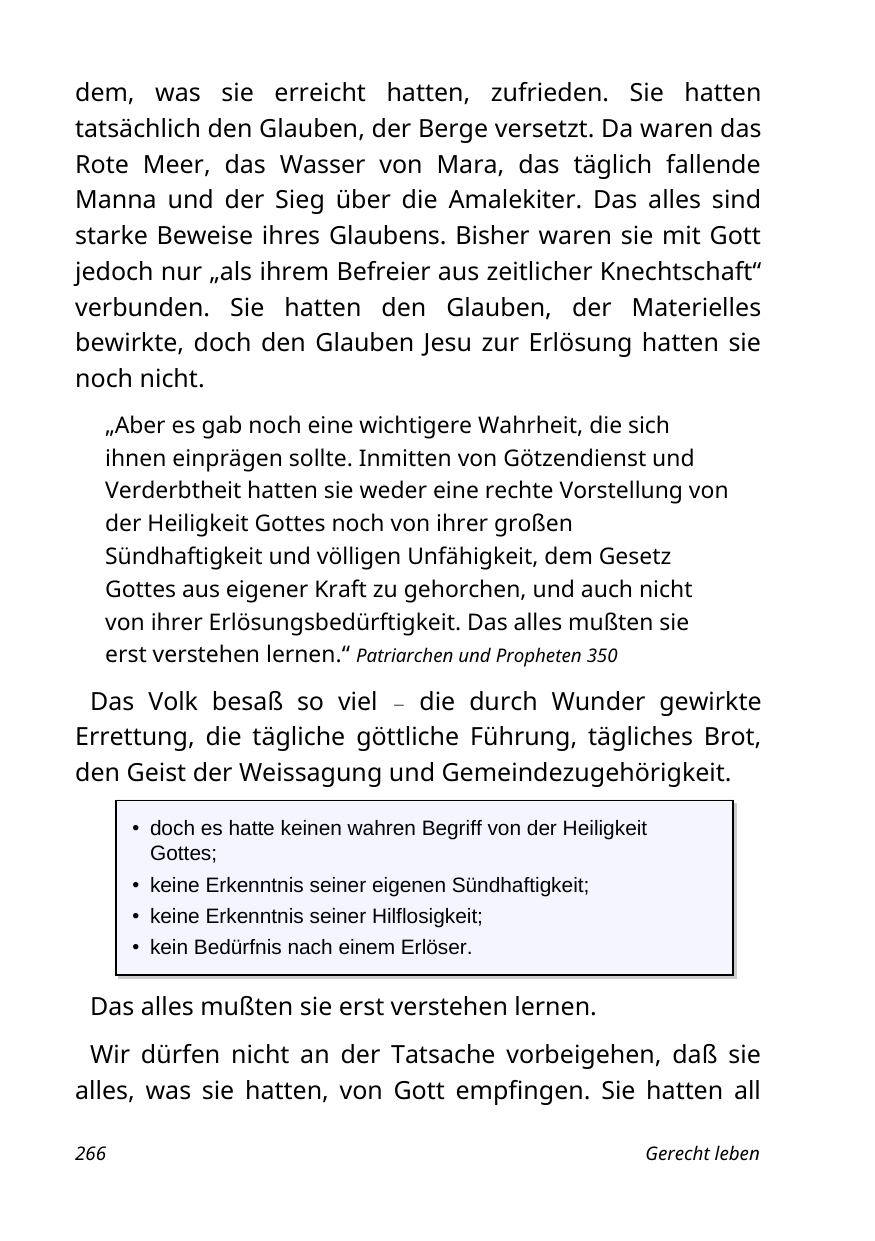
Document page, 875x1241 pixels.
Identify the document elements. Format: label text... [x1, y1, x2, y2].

list doch es hatte keinen wahren Begriff von der Heiligkeit Gottes; [117, 801, 732, 856]
text dem, was sie erreicht hatten, zufrieden. Sie hatten tatsächlich den Glauben, der Berge versetzt. Da waren das Rote Meer, das Wasser von Mara, das täglich fallende Manna und der Sieg über die Amalekiter. Das alles sind starke Beweise ihres Glaubens. Bisher waren sie mit Gott jedoch nur „als ihrem Befreier aus zeitlicher Knechtschaft“ verbunden. Sie hatten den Glauben, der Materielles bewirkte, doch den Glauben Jesu zur Erlösung hatten sie noch nicht. [75, 75, 762, 395]
list keine Erkenntnis seiner eigenen Sündhaftigkeit; [117, 856, 732, 887]
text Das alles mußten sie erst verstehen lernen. [75, 989, 762, 1023]
list kein Bedürfnis nach einem Erlöser. [117, 918, 732, 974]
text Das Volk besaß so viel  die durch Wunder gewirkte Errettung, die tägliche göttliche Führung, tägliches Brot, den Geist der Weissagung und Gemeindezugehörigkeit. [75, 683, 762, 789]
text Wir dürfen nicht an der Tatsache vorbeigehen, daß sie alles, was sie hatten, von Gott empfingen. Sie hatten all [75, 1037, 762, 1106]
list keine Erkenntnis seiner Hilflosigkeit; [117, 887, 732, 918]
text „Aber es gab noch eine wichtigere Wahrheit, die sich ihnen einprägen sollte. Inmitten von Götzendienst und Verderbtheit hatten sie weder eine rechte Vorstellung von der Heiligkeit Gottes noch von ihrer großen Sündhaftigkeit und völligen Unfähigkeit, dem Gesetz Gottes aus eigener Kraft zu gehorchen, und auch nicht von ihrer Erlösungsbedürftigkeit. Das alles mußten sie erst verstehen lernen.“ Patriarchen und Propheten 350 [105, 409, 732, 669]
